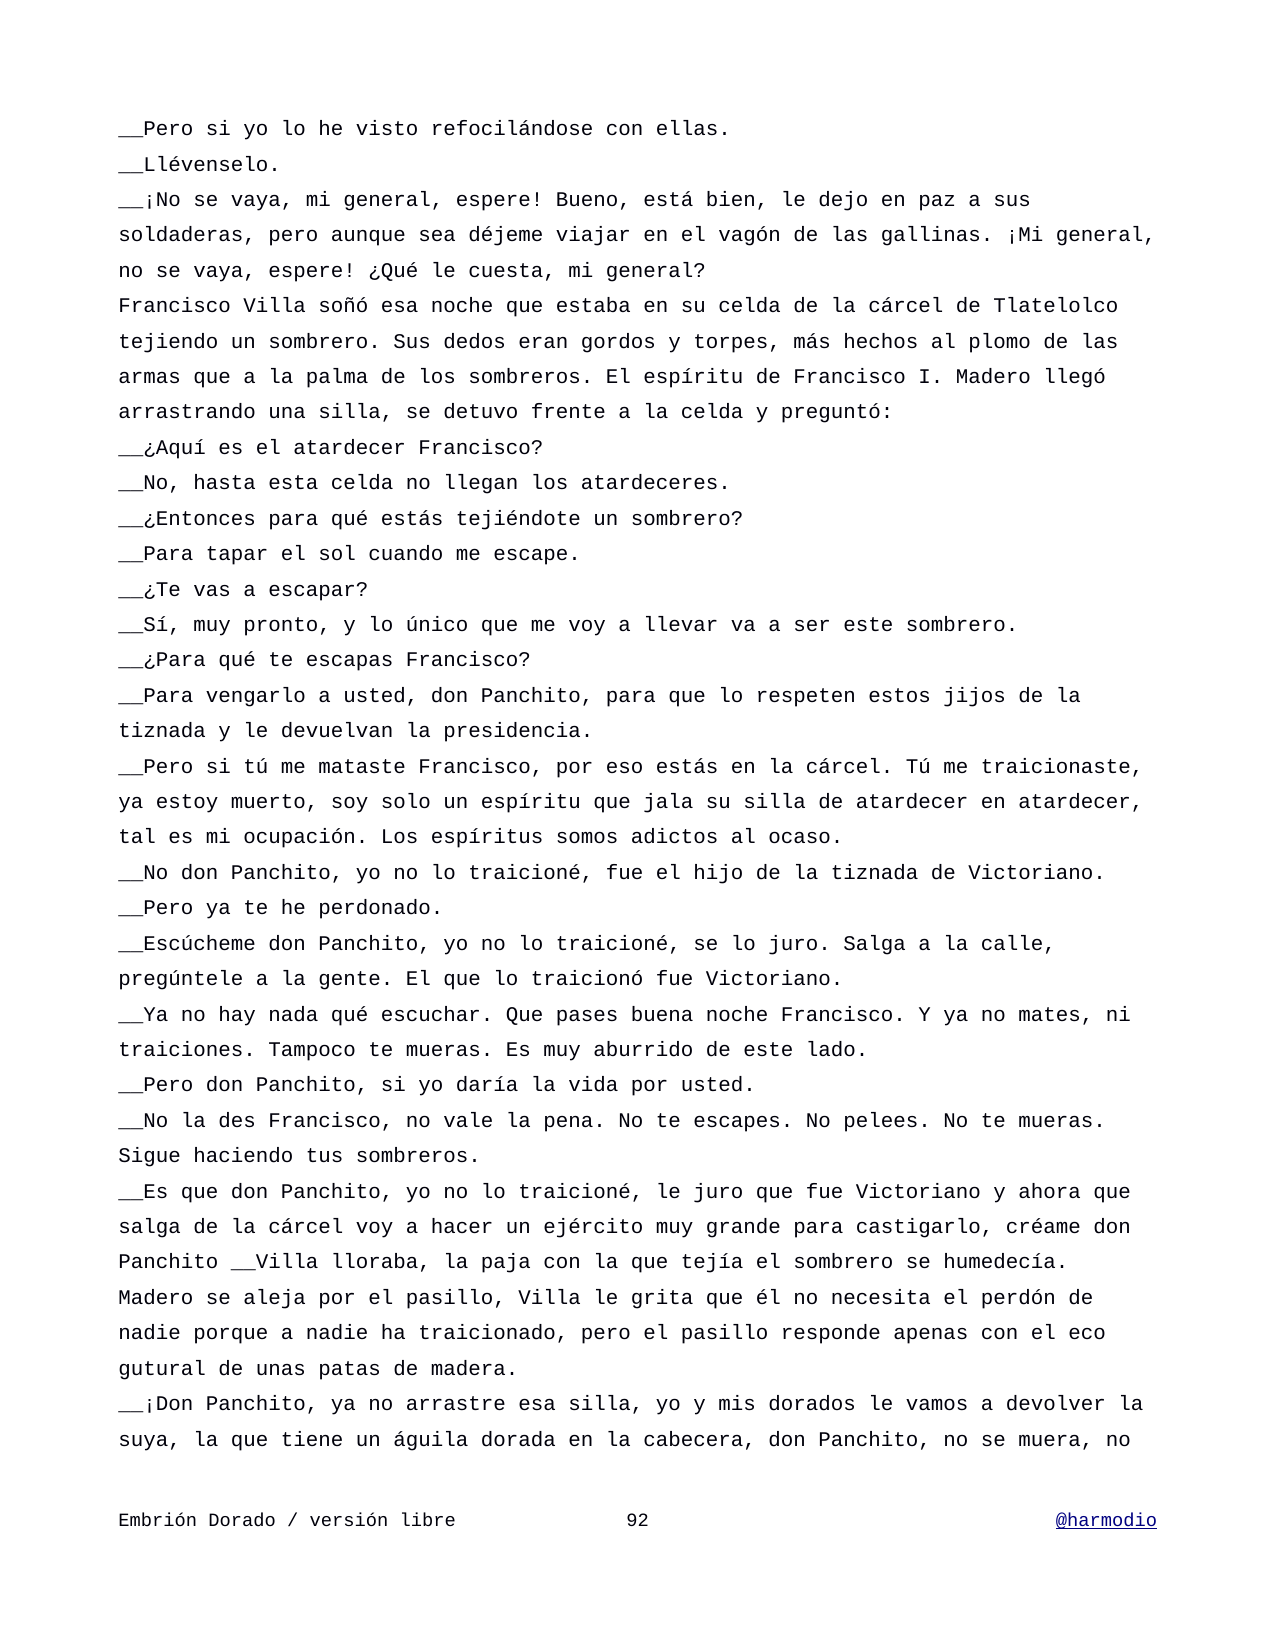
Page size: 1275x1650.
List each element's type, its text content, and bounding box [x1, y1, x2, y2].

text __Pero si tú me mataste Francisco, por eso estás en la cárcel. Tú me traicionaste, ya estoy muerto, soy solo un espíritu que jala su silla de atardecer en atardecer, tal es mi ocupación. Los espíritus somos adictos al ocaso. [118, 756, 1157, 850]
text __¿Entonces para qué estás tejiéndote un sombrero? [118, 508, 1157, 531]
text __Pero don Panchito, si yo daría la vida por usted. [118, 1074, 1157, 1098]
text __Para tapar el sol cuando me escape. [118, 543, 1157, 567]
text __Llévenselo. [118, 153, 1157, 177]
text __Ya no hay nada qué escuchar. Que pases buena noche Francisco. Y ya no mates, ni traiciones. Tampoco te mueras. Es muy aburrido de este lado. [118, 1003, 1157, 1063]
text __Sí, muy pronto, y lo único que me voy a llevar va a ser este sombrero. [118, 614, 1157, 638]
text __Pero si yo lo he visto refocilándose con ellas. [118, 118, 1157, 142]
text __Es que don Panchito, yo no lo traicioné, le juro que fue Victoriano y ahora que salga de la cárcel voy a hacer un ejército muy grande para castigarlo, créame don Panchito __Villa lloraba, la paja con la que tejía el sombrero se humedecía. [118, 1181, 1157, 1275]
text __Para vengarlo a usted, don Panchito, para que lo respeten estos jijos de la tiznada y le devuelvan la presidencia. [118, 685, 1157, 744]
text __Pero ya te he perdonado. [118, 897, 1157, 921]
text __No, hasta esta celda no llegan los atardeceres. [118, 472, 1157, 496]
text __¡Don Panchito, ya no arrastre esa silla, yo y mis dorados le vamos a devolver la suya, la que tiene un águila dorada en la cabecera, don Panchito, no se muera, no [118, 1393, 1157, 1452]
text Francisco Villa soñó esa noche que estaba en su celda de la cárcel de Tlatelolco tejiendo un sombrero. Sus dedos eran gordos y torpes, más hechos al plomo de las armas que a la palma de los sombreros. El espíritu de Francisco I. Madero llegó arrastrando una silla, se detuvo frente a la celda y preguntó: [118, 295, 1157, 425]
text __¿Para qué te escapas Francisco? [118, 649, 1157, 673]
text __¿Aquí es el atardecer Francisco? [118, 437, 1157, 461]
text __¡No se vaya, mi general, espere! Bueno, está bien, le dejo en paz a sus soldaderas, pero aunque sea déjeme viajar en el vagón de las gallinas. ¡Mi general, no se vaya, espere! ¿Qué le cuesta, mi general? [118, 189, 1157, 283]
text Madero se aleja por el pasillo, Villa le grita que él no necesita el perdón de nadie porque a nadie ha traicionado, pero el pasillo responde apenas con el eco gutural de unas patas de madera. [118, 1287, 1157, 1381]
text __Escúcheme don Panchito, yo no lo traicioné, se lo juro. Salga a la calle, pregúntele a la gente. El que lo traicionó fue Victoriano. [118, 933, 1157, 992]
text __No don Panchito, yo no lo traicioné, fue el hijo de la tiznada de Victoriano. [118, 862, 1157, 886]
text __¿Te vas a escapar? [118, 578, 1157, 602]
text __No la des Francisco, no vale la pena. No te escapes. No pelees. No te mueras. Sigue haciendo tus sombreros. [118, 1110, 1157, 1169]
